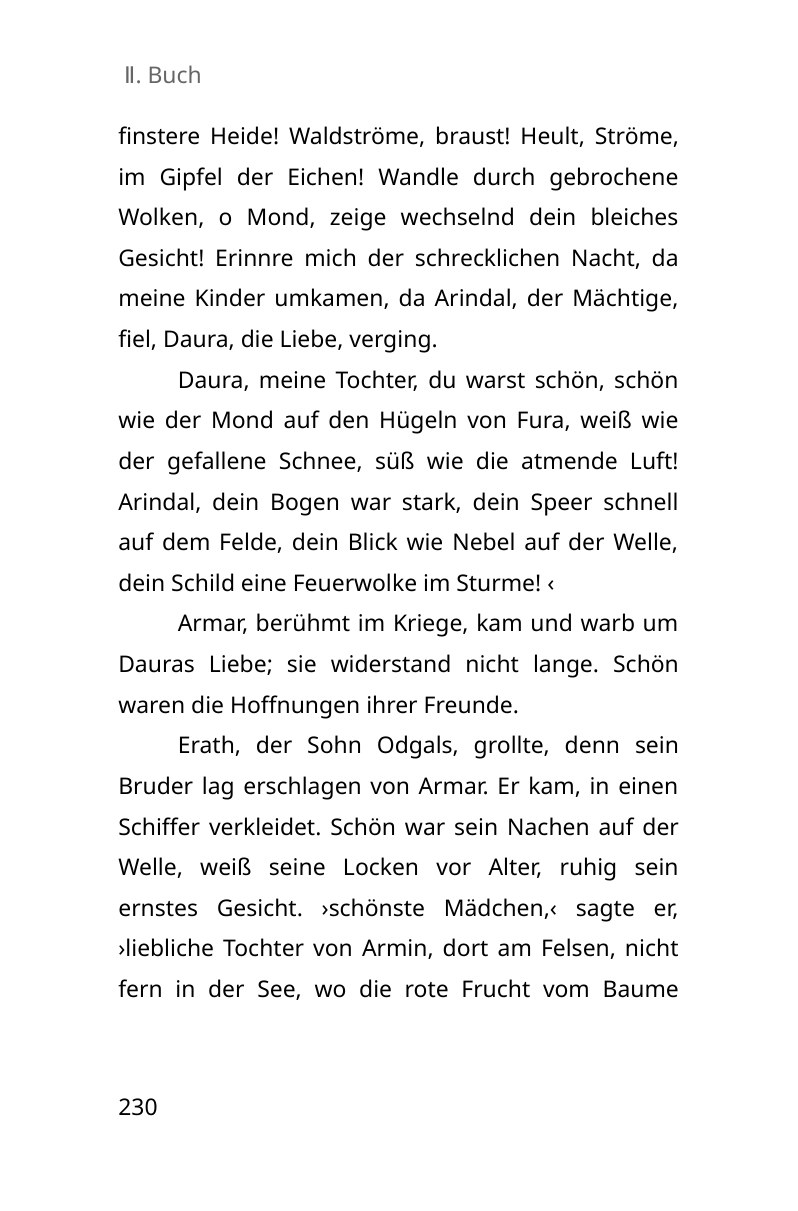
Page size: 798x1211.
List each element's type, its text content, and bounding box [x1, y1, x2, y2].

text Erath, der Sohn Odgals, grollte, denn sein Bruder lag erschlagen von Armar. Er kam, in einen Schiffer verkleidet. Schön war sein Nachen auf der Welle, weiß seine Locken vor Alter, ruhig sein ernstes Gesicht. ›schönste Mädchen,‹ sagte er, ›liebliche Tochter von Armin, dort am Felsen, nicht fern in der See, wo die rote Frucht vom Baume [118, 729, 679, 1004]
text finstere Heide! Waldströme, braust! Heult, Ströme, im Gipfel der Eichen! Wandle durch gebrochene Wolken, o Mond, zeige wechselnd dein bleiches Gesicht! Erinnre mich der schrecklichen Nacht, da meine Kinder umkamen, da Arindal, der Mächtige, fiel, Daura, die Liebe, verging. [118, 120, 679, 354]
text Armar, berühmt im Kriege, kam und warb um Dauras Liebe; sie widerstand nicht lange. Schön waren die Hoffnungen ihrer Freunde. [118, 607, 679, 720]
text Daura, meine Tochter, du warst schön, schön wie der Mond auf den Hügeln von Fura, weiß wie der gefallene Schnee, süß wie die atmende Luft! Arindal, dein Bogen war stark, dein Speer schnell auf dem Felde, dein Blick wie Nebel auf der Welle, dein Schild eine Feuerwolke im Sturme! ‹ [118, 363, 679, 598]
